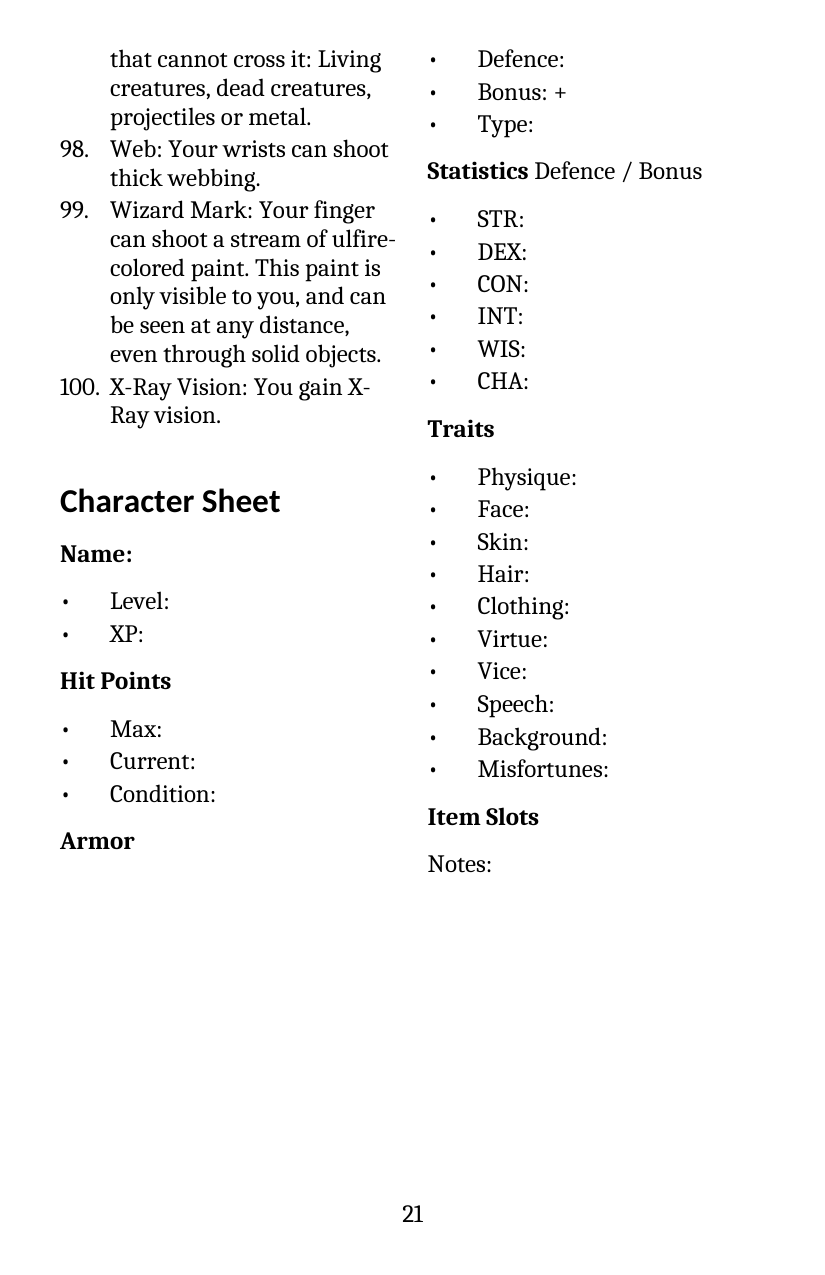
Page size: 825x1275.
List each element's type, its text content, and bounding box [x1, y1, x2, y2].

list Condition: [60, 779, 397, 808]
list Level: [60, 587, 397, 616]
list that cannot cross it: Living creatures, dead creatures, projectiles or metal. [60, 45, 397, 131]
list INT: [427, 302, 765, 331]
text Traits [427, 415, 765, 444]
text Hit Points [60, 667, 397, 696]
list DEX: [427, 237, 765, 266]
list Background: [427, 722, 765, 751]
list Type: [427, 110, 765, 139]
list Max: [60, 714, 397, 743]
list Bonus: + [427, 77, 765, 106]
list CON: [427, 270, 765, 299]
list Vice: [427, 657, 765, 686]
list Hair: [427, 560, 765, 589]
list Speech: [427, 690, 765, 719]
list Defence: [427, 45, 765, 74]
text Item Slots [427, 802, 765, 831]
list Skin: [427, 527, 765, 556]
list Wizard Mark: Your finger can shoot a stream of ulfire-colored paint. This paint is only visible to you, and can be seen at any distance, even through solid objects. [60, 196, 397, 369]
list WIS: [427, 335, 765, 364]
text Statistics Defence / Bonus [427, 157, 765, 186]
list XP: [60, 619, 397, 648]
list Virtue: [427, 625, 765, 654]
text Name: [60, 539, 397, 568]
subtitle Character Sheet [60, 480, 397, 521]
list Misfortunes: [427, 755, 765, 784]
list Physique: [427, 462, 765, 491]
list STR: [427, 205, 765, 234]
list Web: Your wrists can shoot thick webbing. [60, 135, 397, 192]
list Face: [427, 495, 765, 524]
text Notes: [427, 850, 765, 879]
list Current: [60, 747, 397, 776]
list X-Ray Vision: You gain X-Ray vision. [60, 372, 397, 430]
text Armor [60, 827, 397, 856]
list CHA: [427, 367, 765, 396]
list Clothing: [427, 592, 765, 621]
